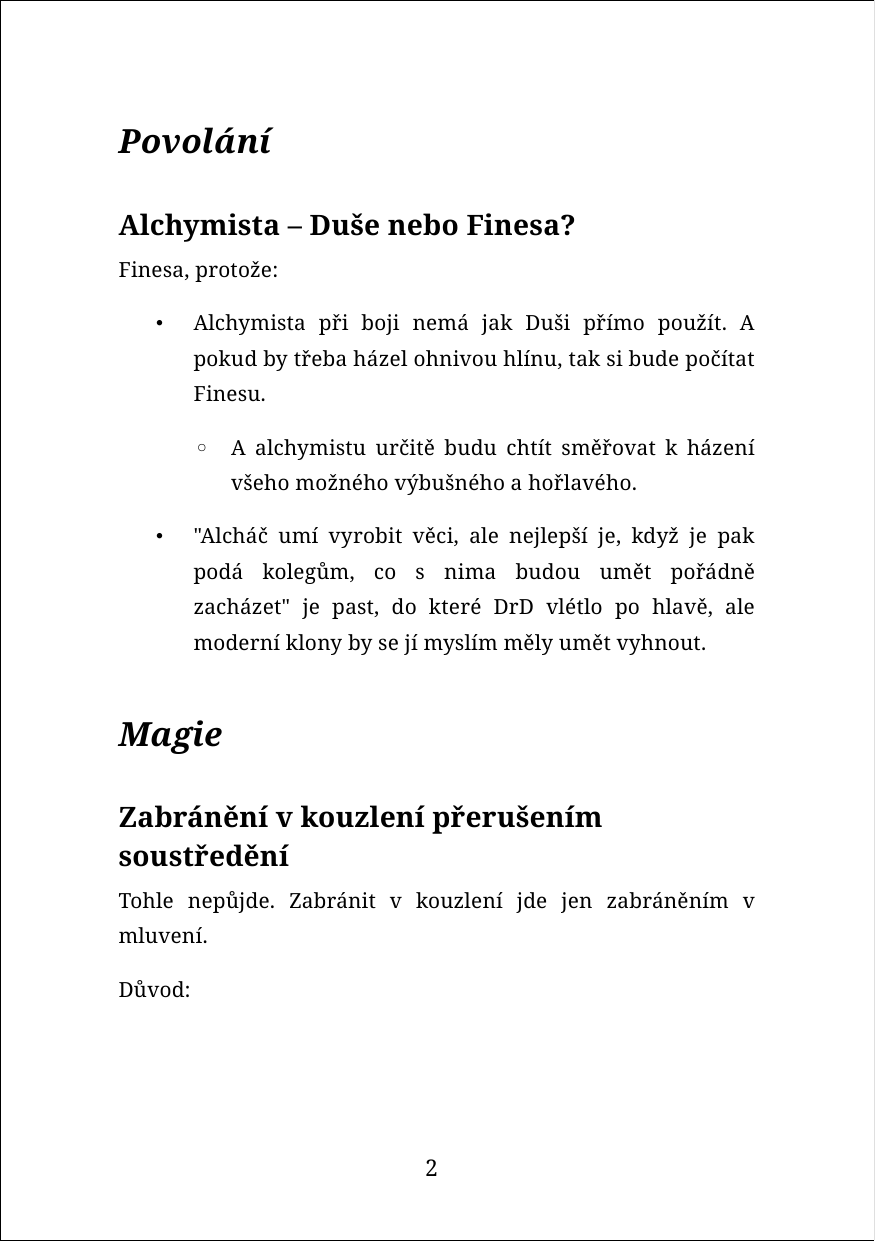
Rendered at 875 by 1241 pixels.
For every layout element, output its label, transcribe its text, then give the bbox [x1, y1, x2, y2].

list A alchymistu určitě budu chtít směřovat k házení všeho možného výbušného a hořlavého. [193, 433, 756, 497]
subtitle Magie [118, 711, 756, 756]
text Důvod: [118, 975, 756, 1003]
list Alchymista při boji nemá jak Duši přímo použít. A pokud by třeba házel ohnivou hlínu, tak si bude počítat Finesu. [156, 308, 756, 408]
subtitle Alchymista – Duše nebo Finesa? [118, 205, 756, 243]
subtitle Povolání [118, 118, 756, 164]
text Finesa, protože: [118, 255, 756, 283]
subtitle Zabránění v kouzlení přerušením soustředění [118, 797, 756, 874]
list "Alcháč umí vyrobit věci, ale nejlepší je, když je pak podá kolegům, co s nima budou umět pořádně zacházet" je past, do které DrD vlétlo po hlavě, ale moderní klony by se jí myslím měly umět vyhnout. [156, 521, 756, 656]
text Tohle nepůjde. Zabránit v kouzlení jde jen zabráněním v mluvení. [118, 886, 756, 950]
